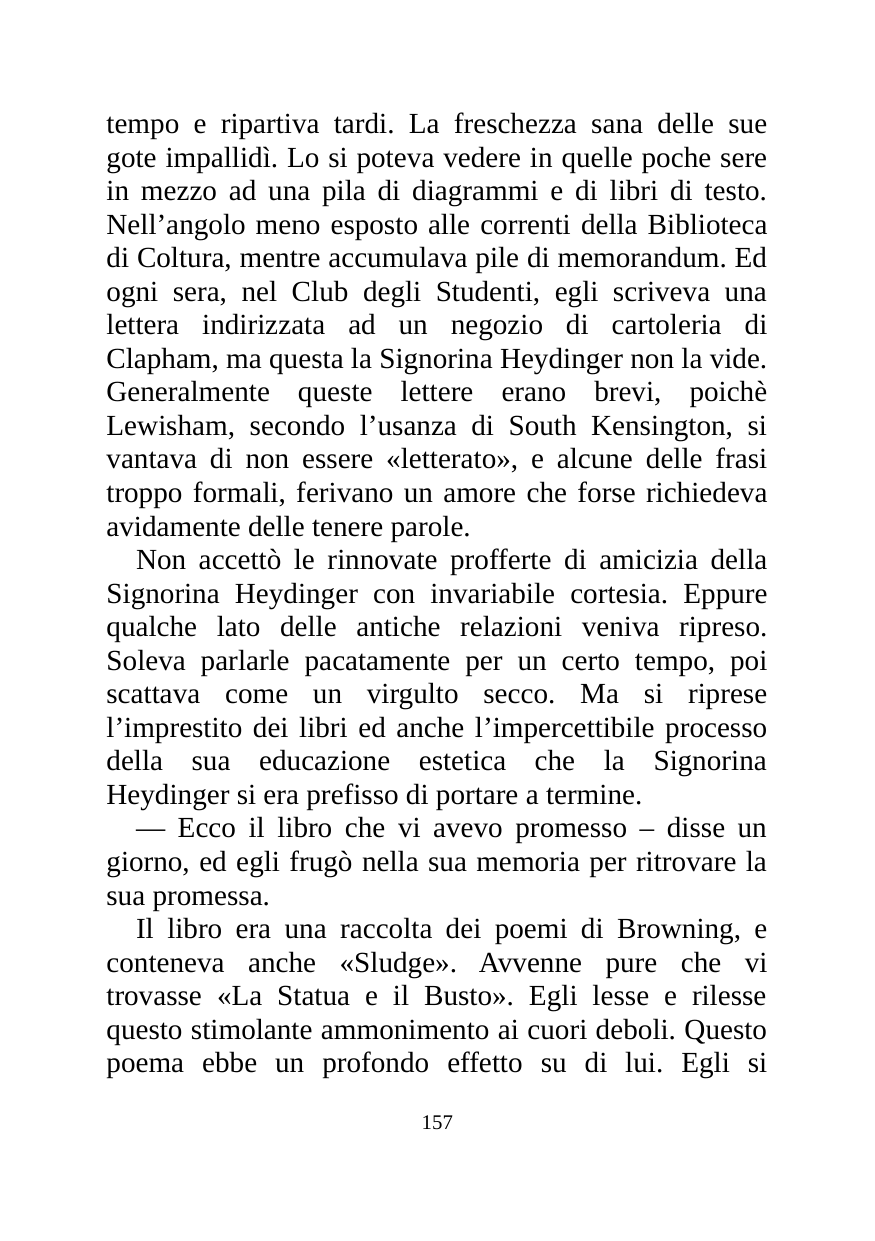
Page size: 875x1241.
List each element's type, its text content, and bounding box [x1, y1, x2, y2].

text Il libro era una raccolta dei poemi di Browning, e conteneva anche «Sludge». Avvenne pure che vi trovasse «La Statua e il Busto». Egli lesse e rilesse questo stimolante ammonimento ai cuori deboli. Questo poema ebbe un profondo effetto su di lui. Egli si [106, 911, 768, 1079]
text Non accettò le rinnovate profferte di amicizia della Signorina Heydinger con invariabile cortesia. Eppure qualche lato delle antiche relazioni veniva ripreso. Soleva parlarle pacatamente per un certo tempo, poi scattava come un virgulto secco. Ma si riprese l’imprestito dei libri ed anche l’impercettibile processo della sua educazione estetica che la Signorina Heydinger si era prefisso di portare a termine. [106, 542, 768, 811]
text tempo e ripartiva tardi. La freschezza sana delle sue gote impallidì. Lo si poteva vedere in quelle poche sere in mezzo ad una pila di diagrammi e di libri di testo. Nell’angolo meno esposto alle correnti della Biblioteca di Coltura, mentre accumulava pile di memorandum. Ed ogni sera, nel Club degli Studenti, egli scriveva una lettera indirizzata ad un negozio di cartoleria di Clapham, ma questa la Signorina Heydinger non la vide. Generalmente queste lettere erano brevi, poichè Lewisham, secondo l’usanza di South Kensington, si vantava di non essere «letterato», e alcune delle frasi troppo formali, ferivano un amore che forse richiedeva avidamente delle tenere parole. [106, 106, 768, 542]
text — Ecco il libro che vi avevo promesso – disse un giorno, ed egli frugò nella sua memoria per ritrovare la sua promessa. [106, 811, 768, 911]
